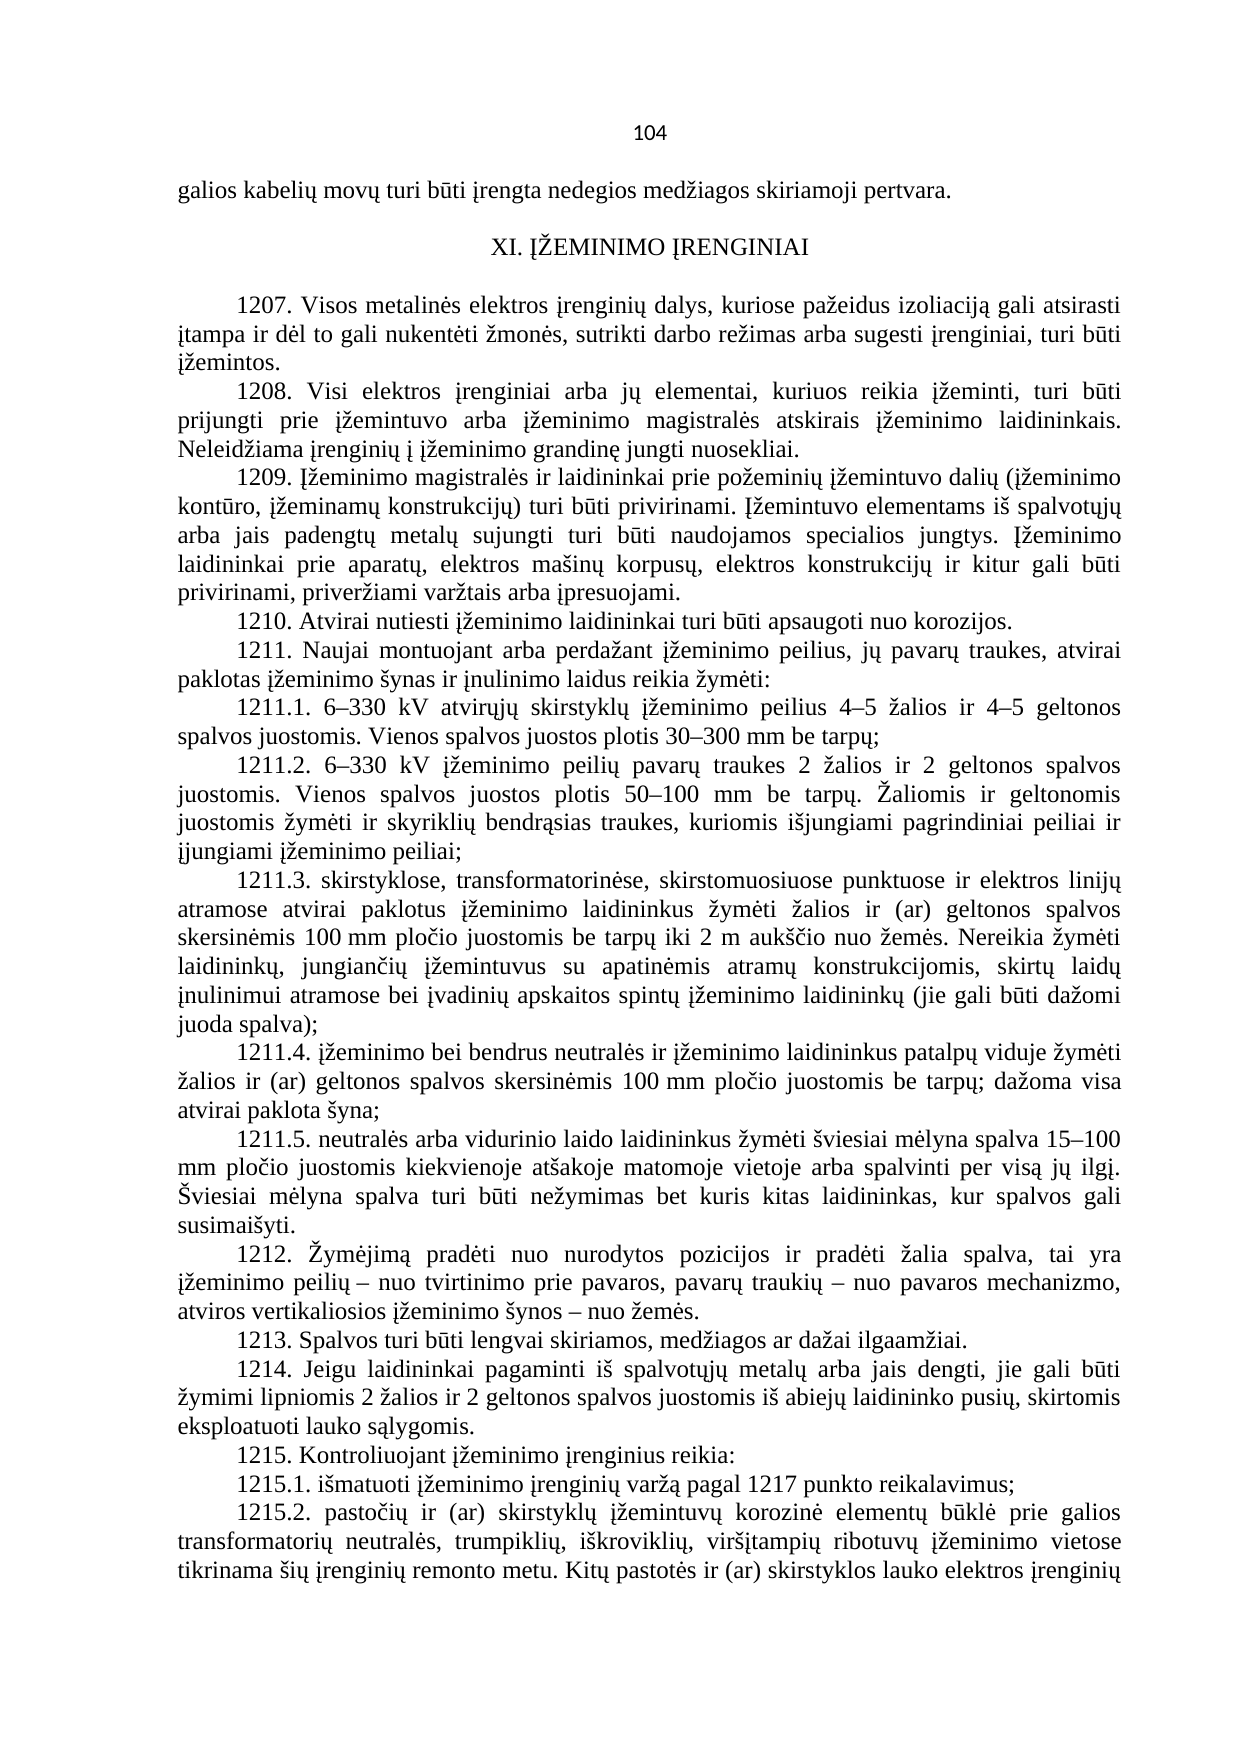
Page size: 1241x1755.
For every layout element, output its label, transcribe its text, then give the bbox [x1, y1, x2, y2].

text 1209. Įžeminimo magistralės ir laidininkai prie požeminių įžemintuvo dalių (įžeminimo kontūro, įžeminamų konstrukcijų) turi būti privirinami. Įžemintuvo elementams iš spalvotųjų arba jais padengtų metalų sujungti turi būti naudojamos specialios jungtys. Įžeminimo laidininkai prie aparatų, elektros mašinų korpusų, elektros konstrukcijų ir kitur gali būti privirinami, priveržiami varžtais arba įpresuojami. [177, 462, 1122, 606]
text 1211.3. skirstyklose, transformatorinėse, skirstomuosiuose punktuose ir elektros linijų atramose atvirai paklotus įžeminimo laidininkus žymėti žalios ir (ar) geltonos spalvos skersinėmis 100 mm pločio juostomis be tarpų iki 2 m aukščio nuo žemės. Nereikia žymėti laidininkų, jungiančių įžemintuvus su apatinėmis atramų konstrukcijomis, skirtų laidų įnulinimui atramose bei įvadinių apskaitos spintų įžeminimo laidininkų (jie gali būti dažomi juoda spalva); [177, 865, 1122, 1037]
text 1211.2. 6–330 kV įžeminimo peilių pavarų traukes 2 žalios ir 2 geltonos spalvos juostomis. Vienos spalvos juostos plotis 50–100 mm be tarpų. Žaliomis ir geltonomis juostomis žymėti ir skyriklių bendrąsias traukes, kuriomis išjungiami pagrindiniai peiliai ir įjungiami įžeminimo peiliai; [177, 750, 1122, 865]
text 1208. Visi elektros įrenginiai arba jų elementai, kuriuos reikia įžeminti, turi būti prijungti prie įžemintuvo arba įžeminimo magistralės atskirais įžeminimo laidininkais. Neleidžiama įrenginių į įžeminimo grandinę jungti nuosekliai. [177, 376, 1122, 462]
text 1207. Visos metalinės elektros įrenginių dalys, kuriose pažeidus izoliaciją gali atsirasti įtampa ir dėl to gali nukentėti žmonės, sutrikti darbo režimas arba sugesti įrenginiai, turi būti įžemintos. [177, 290, 1122, 376]
text 1213. Spalvos turi būti lengvai skiriamos, medžiagos ar dažai ilgaamžiai. [177, 1325, 1122, 1354]
text 1210. Atvirai nutiesti įžeminimo laidininkai turi būti apsaugoti nuo korozijos. [177, 606, 1122, 635]
text 1215.1. išmatuoti įžeminimo įrenginių varžą pagal 1217 punkto reikalavimus; [177, 1469, 1122, 1497]
text 1211.1. 6–330 kV atvirųjų skirstyklų įžeminimo peilius 4–5 žalios ir 4–5 geltonos spalvos juostomis. Vienos spalvos juostos plotis 30–300 mm be tarpų; [177, 692, 1122, 750]
text 1214. Jeigu laidininkai pagaminti iš spalvotųjų metalų arba jais dengti, jie gali būti žymimi lipniomis 2 žalios ir 2 geltonos spalvos juostomis iš abiejų laidininko pusių, skirtomis eksploatuoti lauko sąlygomis. [177, 1354, 1122, 1440]
text 1212. Žymėjimą pradėti nuo nurodytos pozicijos ir pradėti žalia spalva, tai yra įžeminimo peilių – nuo tvirtinimo prie pavaros, pavarų traukių – nuo pavaros mechanizmo, atviros vertikaliosios įžeminimo šynos – nuo žemės. [177, 1239, 1122, 1325]
text 1215.2. pastočių ir (ar) skirstyklų įžemintuvų korozinė elementų būklė prie galios transformatorių neutralės, trumpiklių, iškroviklių, viršįtampių ribotuvų įžeminimo vietose tikrinama šių įrenginių remonto metu. Kitų pastotės ir (ar) skirstyklos lauko elektros įrenginių [177, 1497, 1122, 1584]
text 1215. Kontroliuojant įžeminimo įrenginius reikia: [177, 1440, 1122, 1469]
text 1211.5. neutralės arba vidurinio laido laidininkus žymėti šviesiai mėlyna spalva 15–100 mm pločio juostomis kiekvienoje atšakoje matomoje vietoje arba spalvinti per visą jų ilgį. Šviesiai mėlyna spalva turi būti nežymimas bet kuris kitas laidininkas, kur spalvos gali susimaišyti. [177, 1124, 1122, 1239]
text 1211.4. įžeminimo bei bendrus neutralės ir įžeminimo laidininkus patalpų viduje žymėti žalios ir (ar) geltonos spalvos skersinėmis 100 mm pločio juostomis be tarpų; dažoma visa atvirai paklota šyna; [177, 1037, 1122, 1124]
text galios kabelių movų turi būti įrengta nedegios medžiagos skiriamoji pertvara. [177, 175, 1122, 204]
text 1211. Naujai montuojant arba perdažant įžeminimo peilius, jų pavarų traukes, atvirai paklotas įžeminimo šynas ir įnulinimo laidus reikia žymėti: [177, 635, 1122, 692]
text XI. ĮŽEMINIMO ĮRENGINIAI [177, 232, 1122, 261]
